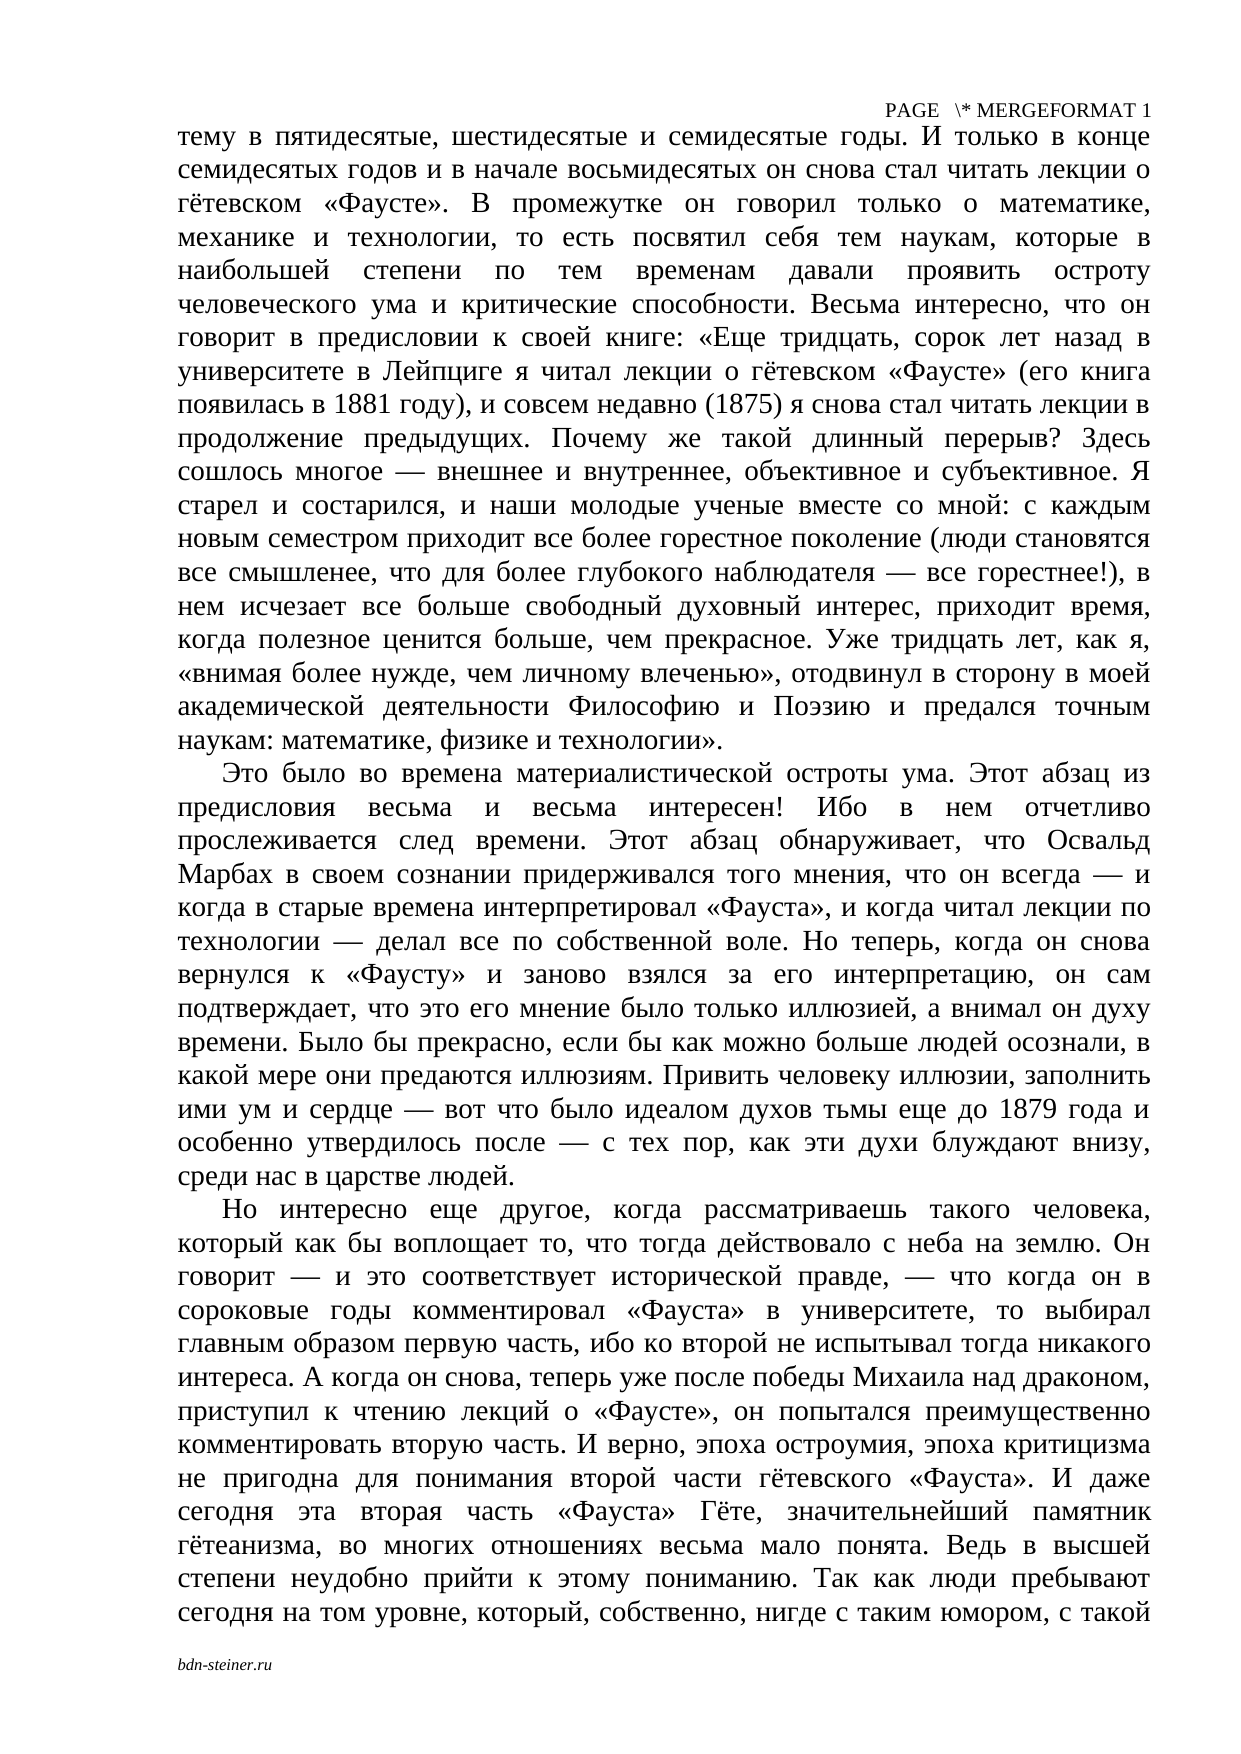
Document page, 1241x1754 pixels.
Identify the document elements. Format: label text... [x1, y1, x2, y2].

text Но интересно еще другое, когда рассматриваешь такого человека, который как бы воплощает то, что тогда действовало с неба на землю. Он говорит — и это соответствует исторической правде, — что когда он в сороковые годы комментировал «Фауста» в университете, то выбирал главным образом первую часть, ибо ко второй не испытывал тогда никакого интереса. А когда он снова, теперь уже после победы Михаила над драконом, приступил к чтению лекций о «Фаусте», он попытался преимущественно комментировать вторую часть. И верно, эпоха остроумия, эпоха критицизма не пригодна для понимания второй части гётевского «Фауста». И даже сегодня эта вторая часть «Фауста» Гёте, значительнейший памятник гётеанизма, во многих отношениях весьма мало понята. Ведь в высшей степени неудобно прийти к этому пониманию. Так как люди пребывают сегодня на том уровне, который, собственно, нигде с таким юмором, с такой [177, 1191, 1152, 1627]
text Это было во времена материалистической остроты ума. Этот абзац из предисловия весьма и весьма интересен! Ибо в нем отчетливо прослеживается след времени. Этот абзац обнаруживает, что Освальд Марбах в своем сознании придерживался того мнения, что он всегда — и когда в старые времена интерпретировал «Фауста», и когда читал лекции по технологии — делал все по собственной воле. Но теперь, когда он снова вернулся к «Фаусту» и заново взялся за его интерпретацию, он сам подтверждает, что это его мнение было только иллюзией, а внимал он духу времени. Было бы прекрасно, если бы как можно больше людей осознали, в какой мере они предаются иллюзиям. Привить человеку иллюзии, заполнить ими ум и сердце — вот что было идеалом духов тьмы еще до 1879 года и особенно утвердилось после — с тех пор, как эти духи блуждают внизу, среди нас в царстве людей. [177, 755, 1152, 1191]
text тему в пятидесятые, шестидесятые и семидесятые годы. И только в конце семидесятых годов и в начале восьмидесятых он снова стал читать лекции о гётевском «Фаусте». В промежутке он говорил только о математике, механике и технологии, то есть посвятил себя тем наукам, которые в наибольшей степени по тем временам давали проявить остроту человеческого ума и критические способности. Весьма интересно, что он говорит в предисловии к своей книге: «Еще тридцать, сорок лет назад в университете в Лейпциге я читал лекции о гётевском «Фаусте» (его книга появилась в 1881 году), и совсем недавно (1875) я снова стал читать лекции в продолжение предыдущих. Почему же такой длинный перерыв? Здесь сошлось многое — внешнее и внутреннее, объективное и субъективное. Я старел и состарился, и наши молодые ученые вместе со мной: с каждым новым семестром приходит все более горестное поколение (люди становятся все смышленее, что для более глубокого наблюдателя — все горестнее!), в нем исчезает все больше свободный духовный интерес, приходит время, когда полезное ценится больше, чем прекрасное. Уже тридцать лет, как я, «внимая более нужде, чем личному влеченью», отодвинул в сторону в моей академической деятельности Философию и Поэзию и предался точным наукам: математике, физике и технологии». [177, 118, 1152, 755]
